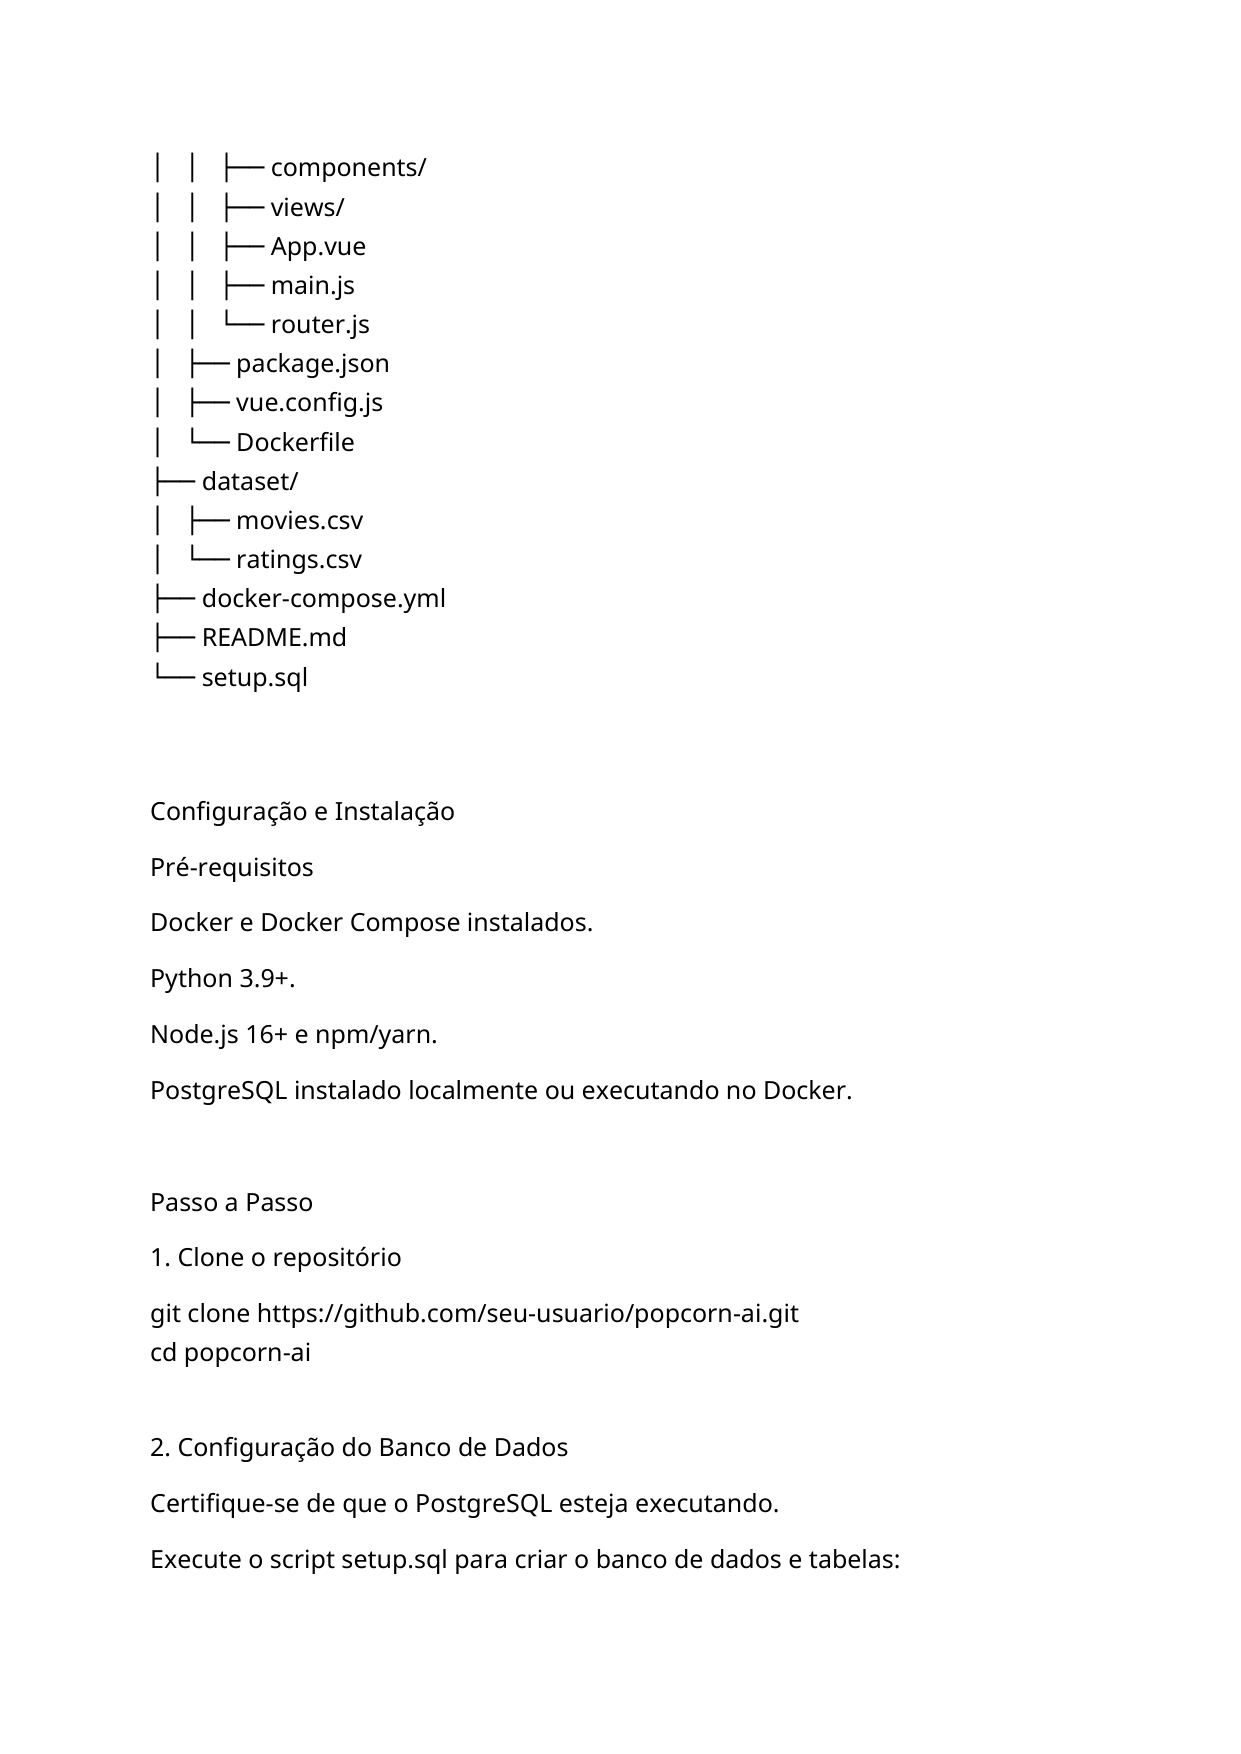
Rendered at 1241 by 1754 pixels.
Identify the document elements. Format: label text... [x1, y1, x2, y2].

text Node.js 16+ e npm/yarn. [150, 1017, 1090, 1051]
text Python 3.9+. [150, 961, 1090, 995]
text Execute o script setup.sql para criar o banco de dados e tabelas: [150, 1542, 1090, 1576]
text 1. Clone o repositório [150, 1240, 1090, 1274]
text Configuração e Instalação [150, 793, 1090, 827]
text git clone https://github.com/seu-usuario/popcorn-ai.git cd popcorn-ai [150, 1296, 1090, 1408]
text 2. Configuração do Banco de Dados [150, 1430, 1090, 1464]
text Pré-requisitos [150, 849, 1090, 883]
text Docker e Docker Compose instalados. [150, 905, 1090, 939]
text Certifique-se de que o PostgreSQL esteja executando. [150, 1486, 1090, 1520]
text PostgreSQL instalado localmente ou executando no Docker. [150, 1072, 1090, 1107]
text │ │ ├── components/ │ │ ├── views/ │ │ ├── App.vue │ │ ├── main.js │ │ └── router.js │ ├── package.json │ ├── vue.config.js │ └── Dockerfile ├── dataset/ │ ├── movies.csv │ └── ratings.csv ├── docker-compose.yml ├── README.md └── setup.sql [150, 150, 1090, 772]
text Passo a Passo [150, 1184, 1090, 1218]
